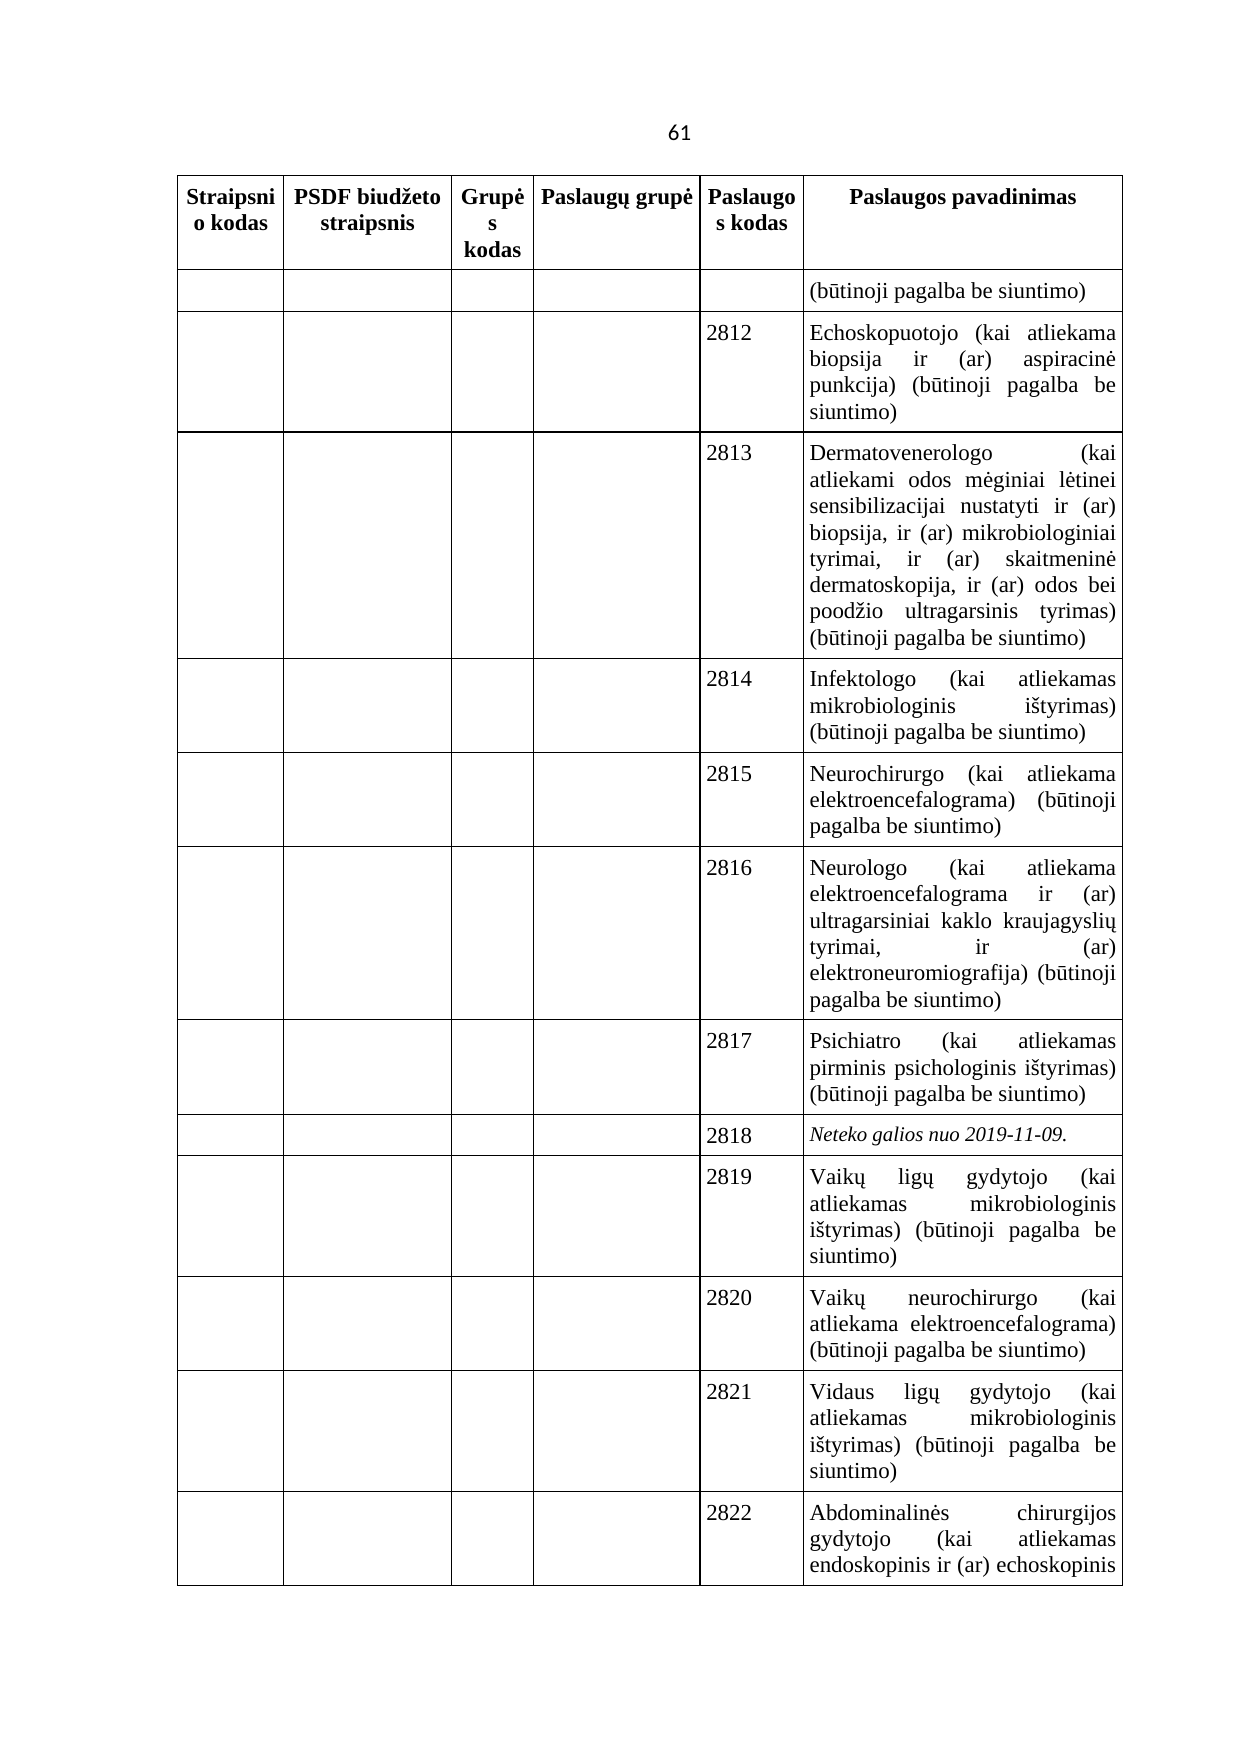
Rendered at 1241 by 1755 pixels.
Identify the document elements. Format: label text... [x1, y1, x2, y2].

table_cell Neurochirurgo (kai atliekama elektroencefalograma) (būtinoji pagalba be siuntimo) [804, 753, 1122, 846]
table_header PSDF biudžeto straipsnis [284, 176, 451, 269]
table_cell [284, 270, 451, 311]
table_cell [178, 312, 283, 431]
table_cell [452, 1020, 533, 1113]
table_cell [178, 433, 283, 657]
table_cell [452, 753, 533, 846]
table_cell [452, 270, 533, 311]
table_cell [178, 1115, 283, 1155]
table_cell Echoskopuotojo (kai atliekama biopsija ir (ar) aspiracinė punkcija) (būtinoji pagalba be siuntimo) [804, 312, 1122, 431]
table_header Straipsnio kodas [178, 176, 283, 269]
table_cell [452, 433, 533, 657]
table_cell Vaikų ligų gydytojo (kai atliekamas mikrobiologinis ištyrimas) (būtinoji pagalba be siuntimo) [804, 1156, 1122, 1276]
table_cell 2815 [701, 753, 803, 846]
table_header Paslaugų grupė [534, 176, 699, 269]
table_cell [178, 1020, 283, 1113]
table_cell [452, 659, 533, 752]
table_cell [284, 1371, 451, 1491]
table_cell [534, 433, 699, 657]
table_cell Vidaus ligų gydytojo (kai atliekamas mikrobiologinis ištyrimas) (būtinoji pagalba be siuntimo) [804, 1371, 1122, 1491]
table_header Paslaugos kodas [701, 176, 803, 269]
table_cell [452, 847, 533, 1019]
table_cell Psichiatro (kai atliekamas pirminis psichologinis ištyrimas) (būtinoji pagalba be siuntimo) [804, 1020, 1122, 1113]
table_cell Dermatovenerologo (kai atliekami odos mėginiai lėtinei sensibilizacijai nustatyti ir (ar) biopsija, ir (ar) mikrobiologiniai tyrimai, ir (ar) skaitmeninė dermatoskopija, ir (ar) odos bei poodžio ultragarsinis tyrimas) (būtinoji pagalba be siuntimo) [804, 433, 1122, 657]
table_cell Neurologo (kai atliekama elektroencefalograma ir (ar) ultragarsiniai kaklo kraujagyslių tyrimai, ir (ar) elektroneuromiografija) (būtinoji pagalba be siuntimo) [804, 847, 1122, 1019]
table_cell Neteko galios nuo 2019-11-09. [804, 1115, 1122, 1155]
table_cell [534, 1492, 699, 1585]
table_cell [534, 847, 699, 1019]
table_cell [534, 659, 699, 752]
table_cell 2820 [701, 1277, 803, 1370]
table_cell 2819 [701, 1156, 803, 1276]
table_cell Infektologo (kai atliekamas mikrobiologinis ištyrimas) (būtinoji pagalba be siuntimo) [804, 659, 1122, 752]
table_cell 2813 [701, 433, 803, 657]
table_cell [284, 1277, 451, 1370]
table_header Grupės kodas [452, 176, 533, 269]
table_cell 2816 [701, 847, 803, 1019]
table_cell [284, 753, 451, 846]
table_cell (būtinoji pagalba be siuntimo) [804, 270, 1122, 311]
table_cell [284, 1492, 451, 1585]
table_cell [178, 753, 283, 846]
table_cell [452, 1115, 533, 1155]
table_cell [701, 270, 803, 311]
table_cell 2821 [701, 1371, 803, 1491]
table_cell [284, 1156, 451, 1276]
table_cell [534, 1156, 699, 1276]
table_header Paslaugos pavadinimas [804, 176, 1122, 269]
table_cell [534, 1115, 699, 1155]
table_cell [534, 270, 699, 311]
table_cell [178, 847, 283, 1019]
table_cell [534, 1371, 699, 1491]
table_cell 2814 [701, 659, 803, 752]
table_cell [284, 1115, 451, 1155]
table_cell [452, 1492, 533, 1585]
table_cell [284, 433, 451, 657]
table_cell [452, 1371, 533, 1491]
table_cell 2818 [701, 1115, 803, 1155]
table_cell [178, 270, 283, 311]
table_cell [284, 659, 451, 752]
table_cell [284, 312, 451, 431]
table_cell [284, 1020, 451, 1113]
table_cell [178, 1492, 283, 1585]
table_cell [178, 1371, 283, 1491]
table_cell Abdominalinės chirurgijos gydytojo (kai atliekamas endoskopinis ir (ar) echoskopinis [804, 1492, 1122, 1585]
table_cell [284, 847, 451, 1019]
table_cell [178, 659, 283, 752]
table_cell Vaikų neurochirurgo (kai atliekama elektroencefalograma) (būtinoji pagalba be siuntimo) [804, 1277, 1122, 1370]
table_cell [534, 312, 699, 431]
table_cell [452, 1277, 533, 1370]
table_cell [534, 1277, 699, 1370]
table_cell [534, 753, 699, 846]
table_cell [452, 1156, 533, 1276]
table_cell 2817 [701, 1020, 803, 1113]
table_cell [452, 312, 533, 431]
table_cell 2822 [701, 1492, 803, 1585]
table_cell [178, 1277, 283, 1370]
table_cell 2812 [701, 312, 803, 431]
table_cell [178, 1156, 283, 1276]
table_cell [534, 1020, 699, 1113]
